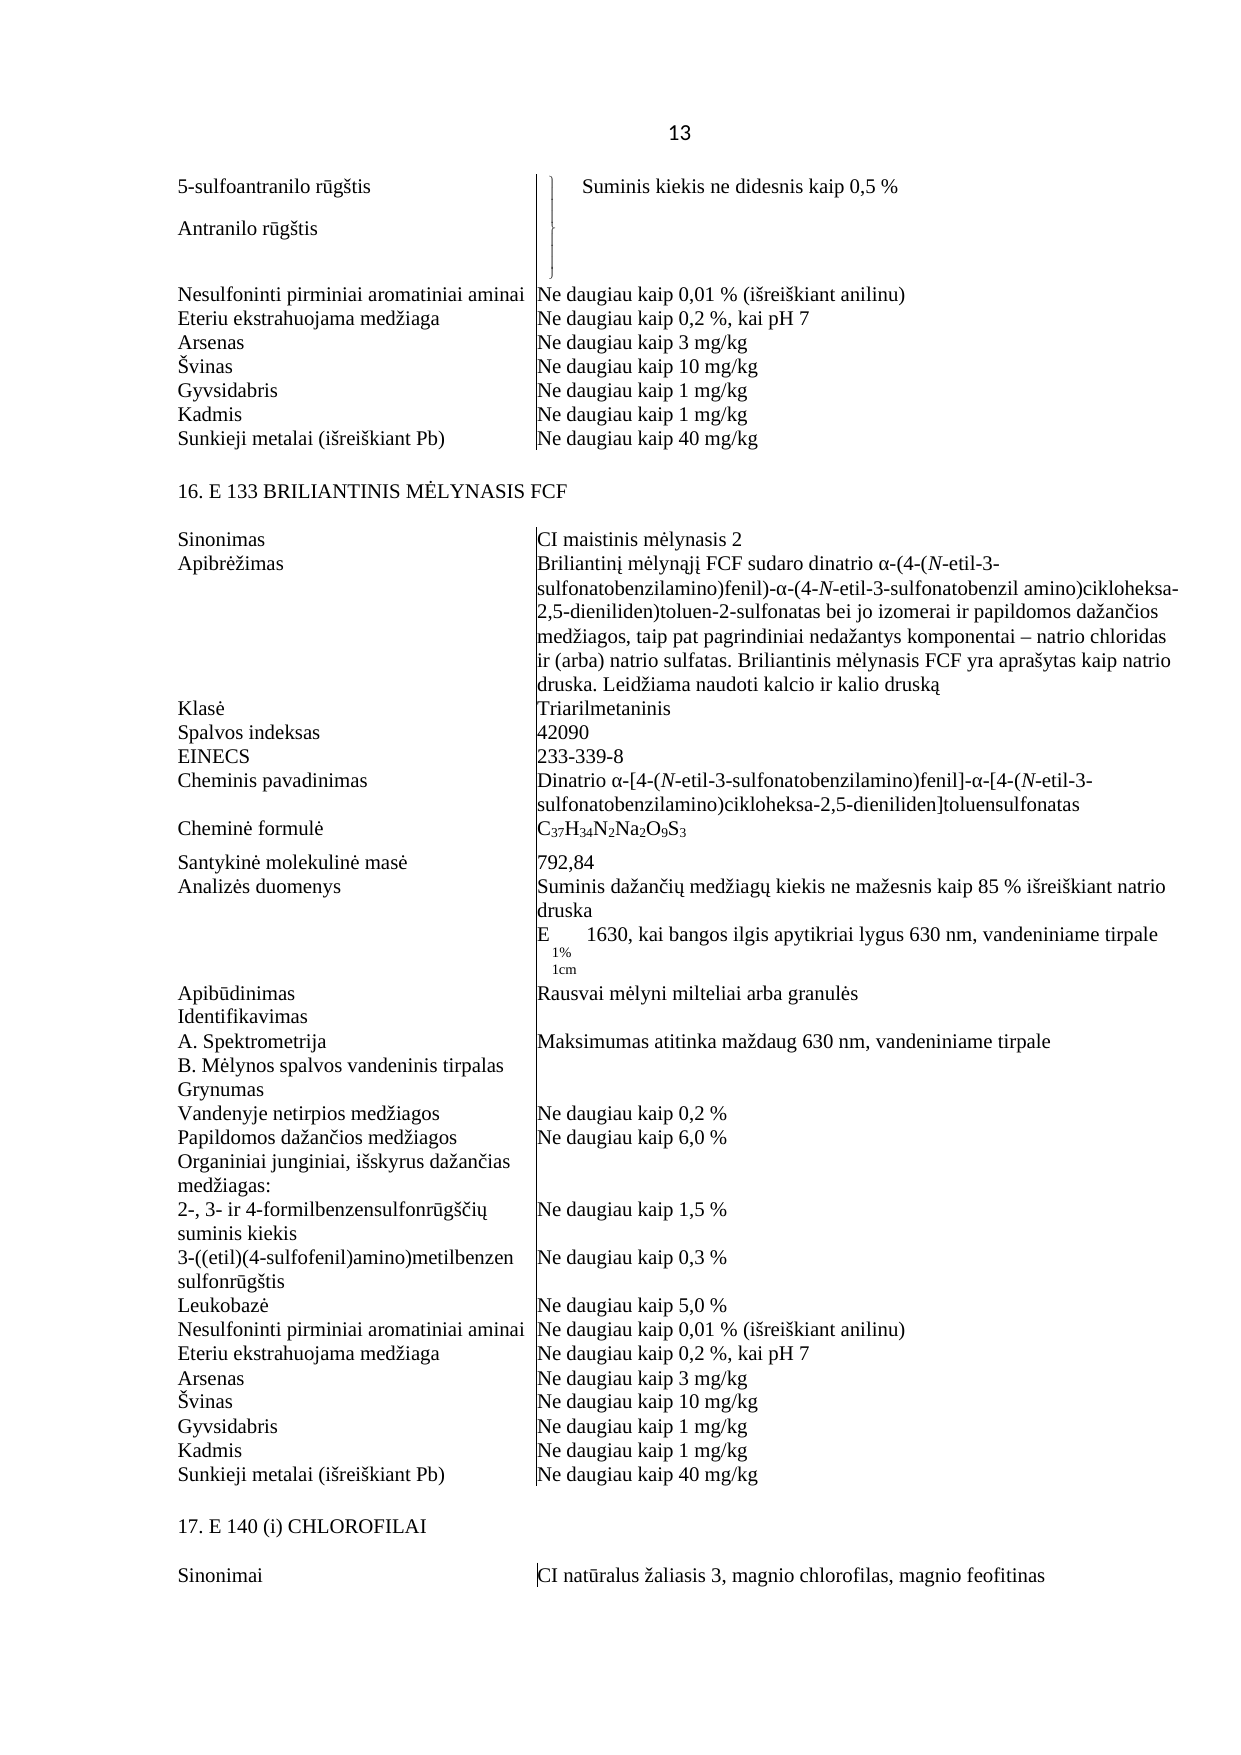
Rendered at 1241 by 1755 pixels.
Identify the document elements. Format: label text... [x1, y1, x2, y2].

table_cell Ne daugiau kaip 1,5 % [537, 1197, 1181, 1245]
table_cell 3-((etil)(4-sulfofenil)amino)metilbenzen sulfonrūgštis [177, 1245, 536, 1293]
table_cell Arsenas [177, 330, 536, 354]
table_cell Ne daugiau kaip 1 mg/kg [537, 1414, 1181, 1438]
table_cell Ne daugiau kaip 10 mg/kg [537, 354, 1181, 378]
table_header 17. E 140 (i) CHLOROFILAI [177, 1515, 1181, 1563]
table_cell Nesulfoninti pirminiai aromatiniai aminai [177, 1317, 536, 1341]
table_cell A. Spektrometrija [177, 1029, 536, 1053]
table_cell Ne daugiau kaip 1 mg/kg [537, 1438, 1181, 1462]
table_cell Eteriu ekstrahuojama medžiaga [177, 1341, 536, 1365]
table_cell Triarilmetaninis [537, 696, 1181, 720]
table_cell Spalvos indeksas [177, 720, 536, 744]
table_cell Ne daugiau kaip 6,0 % [537, 1125, 1181, 1149]
table_cell Ne daugiau kaip 0,01 % (išreiškiant anilinu) [537, 282, 1181, 306]
table_cell Ne daugiau kaip 0,2 %, kai pH 7 [537, 306, 1181, 330]
table_cell Cheminis pavadinimas [177, 768, 536, 816]
table_cell EINECS [177, 744, 536, 768]
table_cell Identifikavimas [177, 1005, 536, 1028]
table_cell Santykinė molekulinė masė [177, 850, 536, 874]
table_cell CI natūralus žaliasis 3, magnio chlorofilas, magnio feofitinas [538, 1563, 1181, 1587]
table_cell Papildomos dažančios medžiagos [177, 1125, 536, 1149]
table_cell Ne daugiau kaip 10 mg/kg [537, 1390, 1181, 1413]
table_cell [537, 1053, 1181, 1077]
table_cell Ne daugiau kaip 0,3 % [537, 1245, 1181, 1293]
table_cell Kadmis [177, 402, 536, 426]
table_cell Dinatrio α-[4-(N-etil-3-sulfonatobenzilamino)fenil]-α-[4-(N-etil-3-sulfonatobenzilamino)cikloheksa-2,5-dieniliden]toluensulfonatas [537, 768, 1181, 816]
table_cell Ne daugiau kaip 0,2 %, kai pH 7 [537, 1341, 1181, 1365]
table_cell Ne daugiau kaip 0,01 % (išreiškiant anilinu) [537, 1317, 1181, 1341]
table_cell Ne daugiau kaip 3 mg/kg [537, 1365, 1181, 1389]
table_cell Organiniai junginiai, išskyrus dažančias medžiagas: [177, 1149, 536, 1197]
table_cell Švinas [177, 354, 536, 378]
table_cell Rausvai mėlyni milteliai arba granulės [537, 980, 1181, 1004]
table_cell [537, 1149, 1181, 1197]
table_cell Gyvsidabris [177, 1414, 536, 1438]
table_cell [537, 174, 582, 282]
table_cell Leukobazė [177, 1293, 536, 1317]
table_cell C37H34N2Na2O9S3 [537, 816, 1181, 850]
table_cell [582, 216, 1181, 282]
table_cell 5-sulfoantranilo rūgštis [177, 174, 536, 216]
table_cell CI maistinis mėlynasis 2 [537, 527, 1181, 551]
table_cell Arsenas [177, 1365, 536, 1389]
table_cell Grynumas [177, 1077, 536, 1101]
table_cell 792,84 [537, 850, 1181, 874]
table_cell Apibrėžimas [177, 551, 536, 696]
table_cell 2-, 3- ir 4-formilbenzensulfonrūgščių suminis kiekis [177, 1197, 536, 1245]
table_cell Ne daugiau kaip 5,0 % [537, 1293, 1181, 1317]
table_cell [537, 1005, 1181, 1028]
table_cell Suminis dažančių medžiagų kiekis ne mažesnis kaip 85 % išreiškiant natrio druska [537, 874, 1181, 922]
table_header 16. E 133 BRILIANTINIS MĖLYNASIS FCF [177, 479, 1181, 527]
table_cell Ne daugiau kaip 0,2 % [537, 1101, 1181, 1125]
table_cell Ne daugiau kaip 1 mg/kg [537, 402, 1181, 426]
table_cell 42090 [537, 720, 1181, 744]
table_cell Analizės duomenys [177, 874, 536, 980]
table_cell Antranilo rūgštis [177, 216, 536, 282]
table_cell Sinonimai [177, 1563, 537, 1587]
table_cell Ne daugiau kaip 1 mg/kg [537, 378, 1181, 402]
table_cell Nesulfoninti pirminiai aromatiniai aminai [177, 282, 536, 306]
table_cell Sunkieji metalai (išreiškiant Pb) [177, 426, 536, 450]
table_cell Briliantinį mėlynąjį FCF sudaro dinatrio α-(4-(N-etil-3-sulfonatobenzilamino)fenil)-α-(4-N-etil-3-sulfonatobenzil amino)cikloheksa-2,5-dieniliden)toluen-2-sulfonatas bei jo izomerai ir papildomos dažančios medžiagos, taip pat pagrindiniai nedažantys komponentai – natrio chloridas ir (arba) natrio sulfatas. Briliantinis mėlynasis FCF yra aprašytas kaip natrio druska. Leidžiama naudoti kalcio ir kalio druską [537, 551, 1181, 696]
table_cell Sunkieji metalai (išreiškiant Pb) [177, 1462, 536, 1486]
table_cell Suminis kiekis ne didesnis kaip 0,5 % [582, 174, 1181, 216]
table_cell Apibūdinimas [177, 980, 536, 1004]
table_cell Ne daugiau kaip 40 mg/kg [537, 426, 1181, 450]
table_cell Ne daugiau kaip 40 mg/kg [537, 1462, 1181, 1486]
table_cell [537, 1077, 1181, 1101]
table_cell B. Mėlynos spalvos vandeninis tirpalas [177, 1053, 536, 1077]
table_cell Ne daugiau kaip 3 mg/kg [537, 330, 1181, 354]
table_cell Kadmis [177, 1438, 536, 1462]
table_cell Vandenyje netirpios medžiagos [177, 1101, 536, 1125]
table_cell Cheminė formulė [177, 816, 536, 850]
table_cell Eteriu ekstrahuojama medžiaga [177, 306, 536, 330]
table_cell Klasė [177, 696, 536, 720]
table_cell 233-339-8 [537, 744, 1181, 768]
table_cell Maksimumas atitinka maždaug 630 nm, vandeniniame tirpale [537, 1029, 1181, 1053]
table_cell E 1630, kai bangos ilgis apytikriai lygus 630 nm, vandeniniame tirpale [537, 922, 1181, 980]
table_cell Gyvsidabris [177, 378, 536, 402]
table_cell Sinonimas [177, 527, 536, 551]
table_cell Švinas [177, 1390, 536, 1413]
